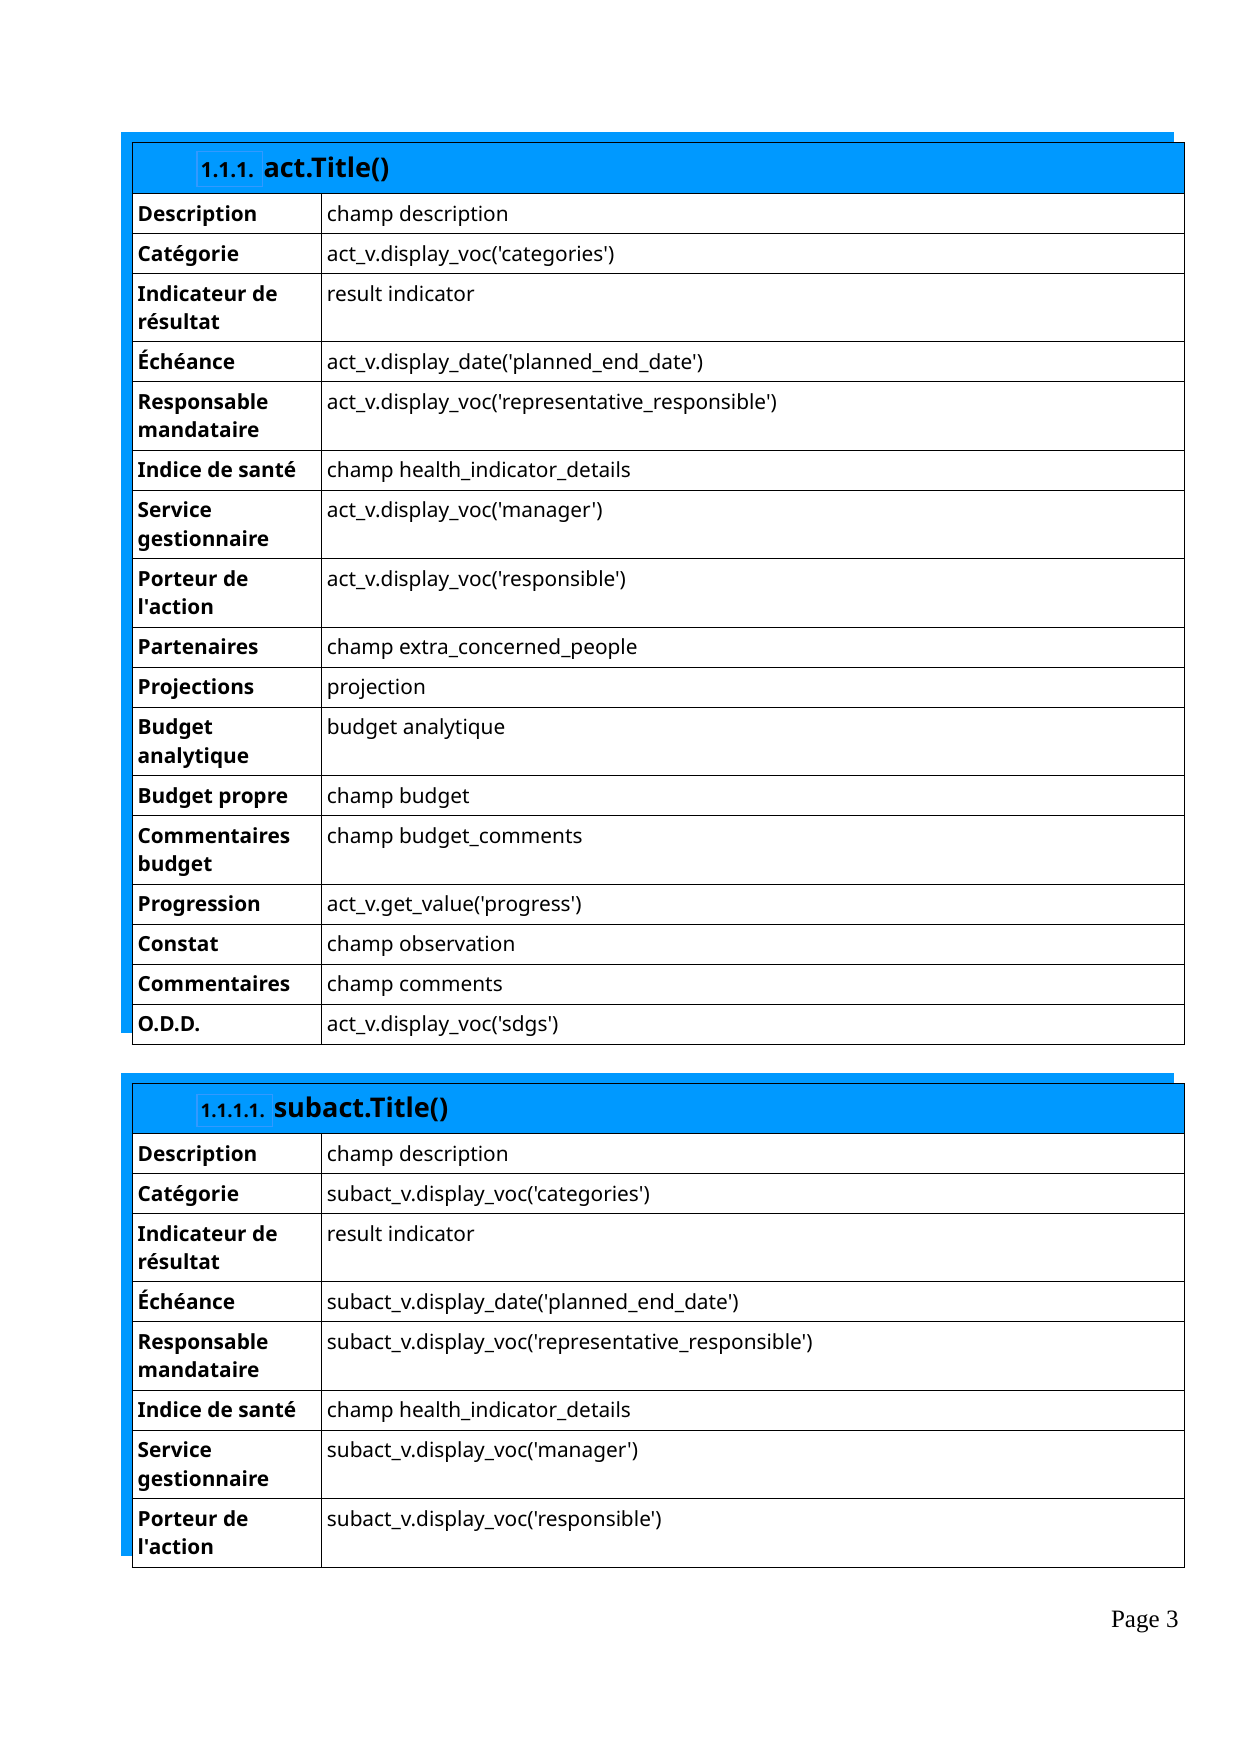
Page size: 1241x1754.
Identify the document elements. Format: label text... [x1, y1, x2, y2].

table_cell Porteur de l'action [133, 559, 321, 627]
table_cell Responsable mandataire [133, 1322, 321, 1390]
table_cell champ extra_concerned_people [322, 628, 1184, 667]
table_cell subact_v.display_date('planned_end_date') [322, 1282, 1184, 1321]
table_cell Budget propre [133, 776, 321, 815]
table_cell Partenaires [133, 628, 321, 667]
table_cell projection [322, 668, 1184, 707]
table_header subact.Title() [133, 1084, 1184, 1133]
table_cell Porteur de l'action [133, 1499, 321, 1567]
table_cell champ observation [322, 925, 1184, 963]
table_cell Commentaires [133, 965, 321, 1003]
table_cell champ description [322, 194, 1184, 233]
table_cell Progression [133, 885, 321, 923]
table_cell Service gestionnaire [133, 491, 321, 558]
table_cell Description [133, 1134, 321, 1173]
table_cell champ budget_comments [322, 816, 1184, 883]
table_cell champ health_indicator_details [322, 451, 1184, 490]
table_cell act_v.get_value('progress') [322, 885, 1184, 923]
table_cell Indice de santé [133, 451, 321, 490]
table_cell Service gestionnaire [133, 1431, 321, 1498]
table_cell result indicator [322, 1214, 1184, 1281]
table_cell champ comments [322, 965, 1184, 1003]
table_cell subact_v.display_voc('representative_responsible') [322, 1322, 1184, 1390]
table_cell champ budget [322, 776, 1184, 815]
table_cell act_v.display_voc('representative_responsible') [322, 382, 1184, 450]
table_cell Indicateur de résultat [133, 274, 321, 341]
table_cell result indicator [322, 274, 1184, 341]
table_cell Indicateur de résultat [133, 1214, 321, 1281]
table_cell budget analytique [322, 708, 1184, 775]
table_cell subact_v.display_voc('responsible') [322, 1499, 1184, 1567]
table_cell Catégorie [133, 1174, 321, 1213]
table_cell Échéance [133, 342, 321, 381]
table_cell Indice de santé [133, 1391, 321, 1430]
table_cell act_v.display_voc('categories') [322, 234, 1184, 273]
table_cell act_v.display_date('planned_end_date') [322, 342, 1184, 381]
table_cell subact_v.display_voc('categories') [322, 1174, 1184, 1213]
table_cell Description [133, 194, 321, 233]
table_cell act_v.display_voc('responsible') [322, 559, 1184, 627]
table_cell Catégorie [133, 234, 321, 273]
table_cell Échéance [133, 1282, 321, 1321]
table_cell champ description [322, 1134, 1184, 1173]
table_cell subact_v.display_voc('manager') [322, 1431, 1184, 1498]
table_cell Responsable mandataire [133, 382, 321, 450]
table_cell O.D.D. [133, 1005, 321, 1043]
table_cell Projections [133, 668, 321, 707]
table_header act.Title() [133, 143, 1184, 193]
table_cell Constat [133, 925, 321, 963]
table_cell act_v.display_voc('manager') [322, 491, 1184, 558]
table_cell Commentaires budget [133, 816, 321, 883]
table_cell act_v.display_voc('sdgs') [322, 1005, 1184, 1043]
table_cell Budget analytique [133, 708, 321, 775]
table_cell champ health_indicator_details [322, 1391, 1184, 1430]
